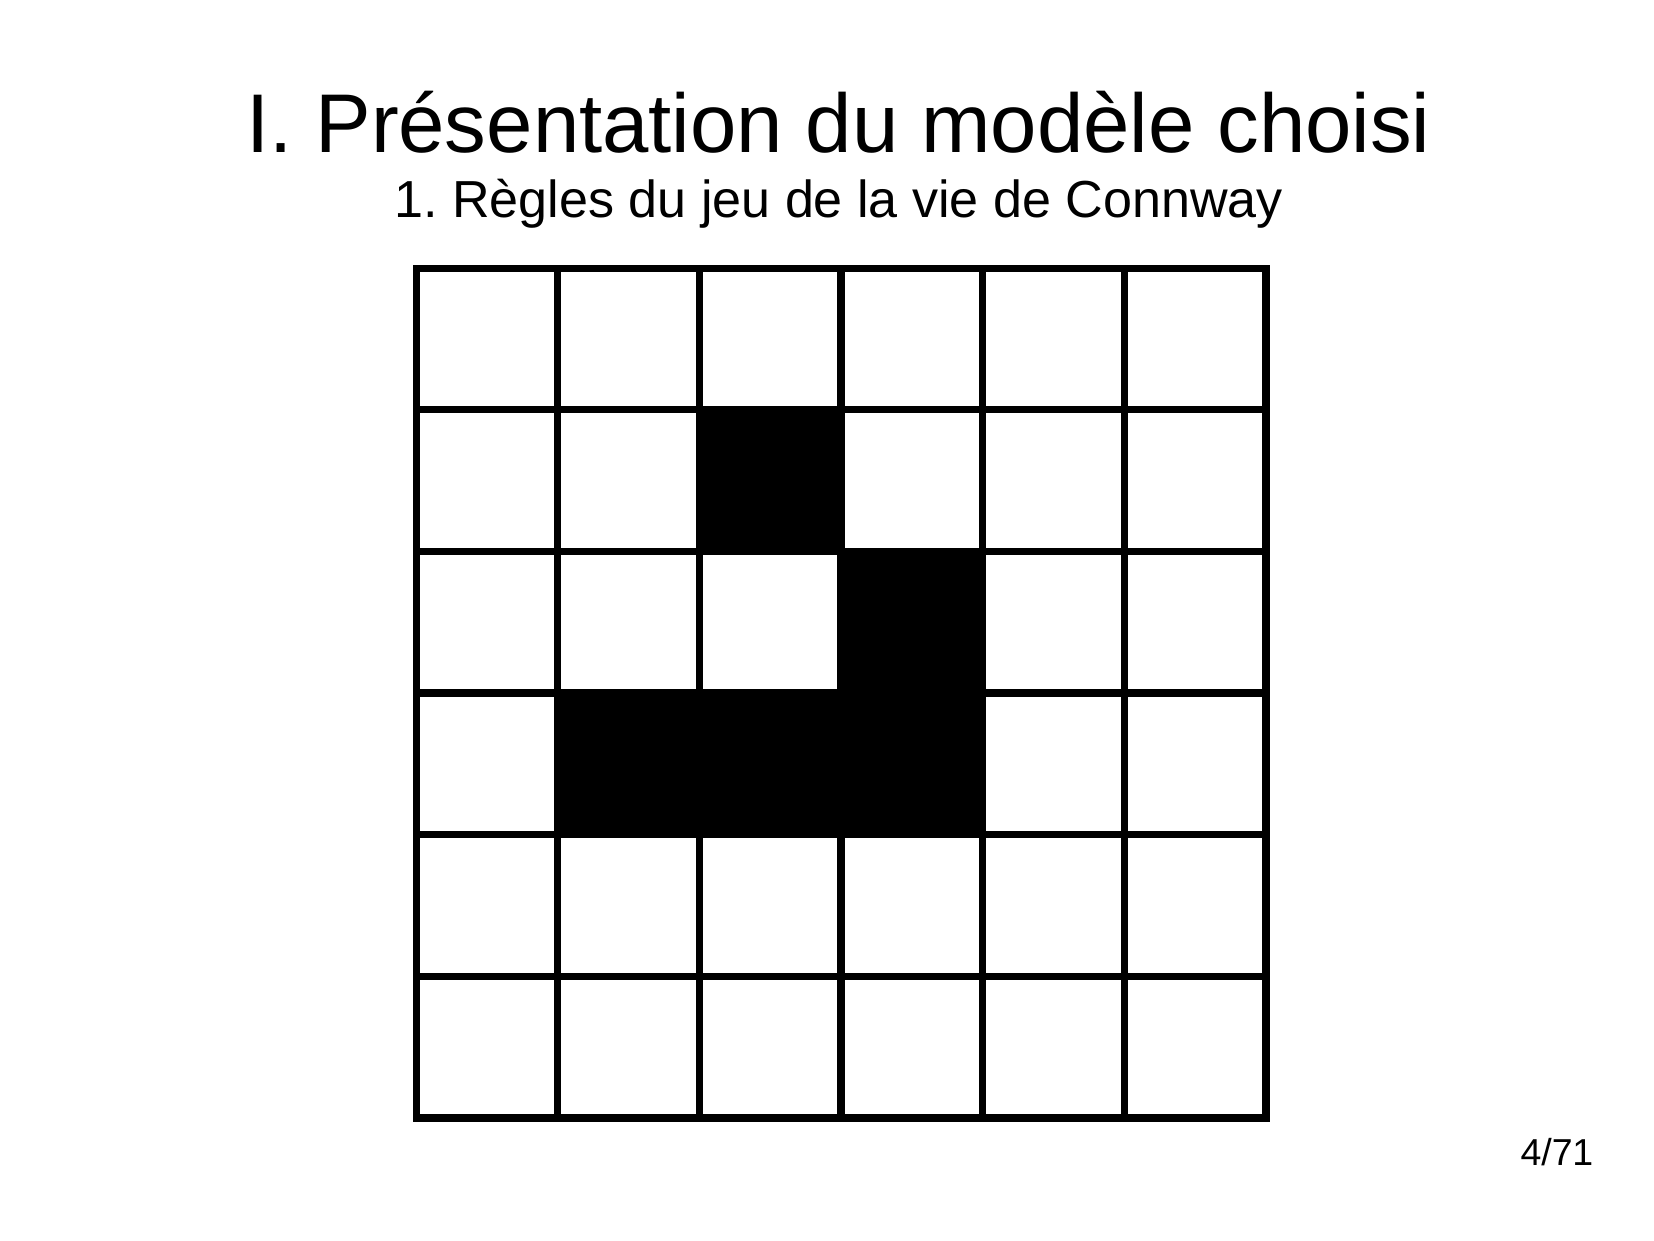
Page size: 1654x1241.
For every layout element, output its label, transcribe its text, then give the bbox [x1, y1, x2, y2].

title I. Présentation du modèle choisi 1. Règles du jeu de la vie de Connway [82, 49, 1595, 257]
text_box <number>/71 [1505, 1124, 1654, 1182]
picture [413, 265, 1270, 1123]
